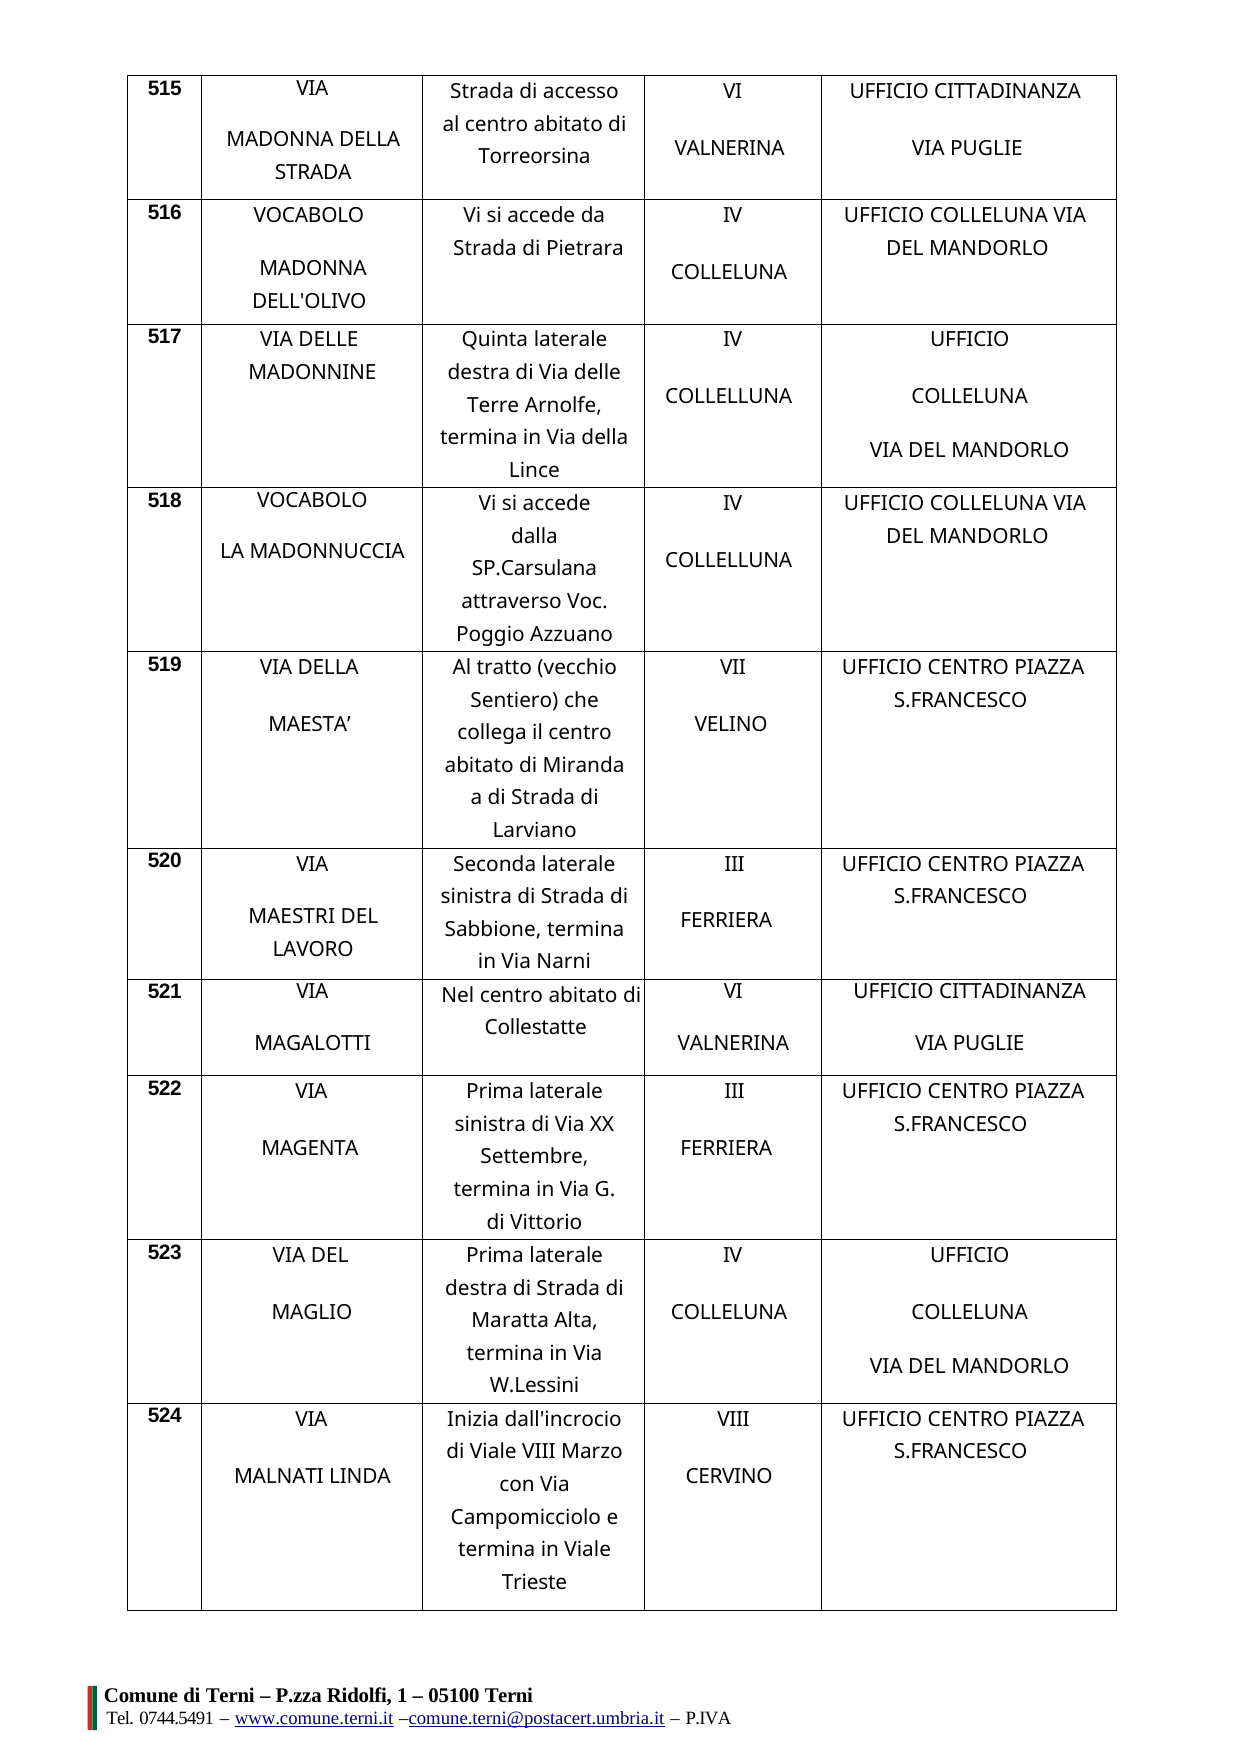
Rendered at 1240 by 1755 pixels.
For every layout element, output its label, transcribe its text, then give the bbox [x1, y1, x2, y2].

table_cell UFFICIO CENTRO PIAZZA S.FRANCESCO [822, 1076, 1116, 1239]
table_cell VOCABOLO LA MADONNUCCIA [202, 488, 422, 651]
table_cell UFFICIO CENTRO PIAZZA S.FRANCESCO [822, 652, 1116, 847]
table_cell UFFICIO CITTADINANZA VIA PUGLIE [822, 76, 1116, 199]
table_cell VIA MALNATI LINDA [202, 1404, 422, 1610]
table_cell 518 [128, 488, 201, 651]
table_cell Strada di accesso al centro abitato di Torreorsina [423, 76, 644, 199]
table_cell UFFICIO COLLELUNA VIA DEL MANDORLO [822, 1240, 1116, 1403]
table_cell 519 [128, 652, 201, 847]
table_cell 520 [128, 849, 201, 979]
table_cell VIA DELLA MAESTA’ [202, 652, 422, 847]
table_cell Prima laterale sinistra di Via XX Settembre, termina in Via G. di Vittorio [423, 1076, 644, 1239]
table_cell VII VELINO [645, 652, 821, 847]
table_cell 523 [128, 1240, 201, 1403]
table_cell IV COLLELLUNA [645, 325, 821, 487]
table_cell VIA DEL MAGLIO [202, 1240, 422, 1403]
table_cell 521 [128, 980, 201, 1075]
table_cell IV COLLELUNA [645, 1240, 821, 1403]
table_cell VI VALNERINA [645, 980, 821, 1075]
table_cell Al tratto (vecchio Sentiero) che collega il centro abitato di Miranda a di Strada di Larviano [423, 652, 644, 847]
table_cell Inizia dall'incrocio di Viale VIII Marzo con Via Campomicciolo e termina in Viale Trieste [423, 1404, 644, 1610]
table_cell UFFICIO CENTRO PIAZZA S.FRANCESCO [822, 1404, 1116, 1610]
table_cell VIA DELLE MADONNINE [202, 325, 422, 487]
table_cell IV COLLELUNA [645, 200, 821, 323]
table_cell Nel centro abitato di Collestatte [423, 980, 644, 1075]
table_cell VIII CERVINO [645, 1404, 821, 1610]
table_cell 516 [128, 200, 201, 323]
table_cell UFFICIO COLLELUNA VIA DEL MANDORLO [822, 325, 1116, 487]
table_cell VOCABOLO MADONNA DELL'OLIVO [202, 200, 422, 323]
table_cell Prima laterale destra di Strada di Maratta Alta, termina in Via W.Lessini [423, 1240, 644, 1403]
table_cell UFFICIO CENTRO PIAZZA S.FRANCESCO [822, 849, 1116, 979]
table_cell UFFICIO COLLELUNA VIA DEL MANDORLO [822, 488, 1116, 651]
table_cell III FERRIERA [645, 849, 821, 979]
table_cell Vi si accede dalla SP.Carsulana attraverso Voc. Poggio Azzuano [423, 488, 644, 651]
table_cell Seconda laterale sinistra di Strada di Sabbione, termina in Via Narni [423, 849, 644, 979]
table_cell VIA MADONNA DELLA STRADA [202, 76, 422, 199]
table_cell 517 [128, 325, 201, 487]
table_cell Vi si accede da Strada di Pietrara [423, 200, 644, 323]
table_cell 524 [128, 1404, 201, 1610]
table_cell VIA MAESTRI DEL LAVORO [202, 849, 422, 979]
table_cell UFFICIO COLLELUNA VIA DEL MANDORLO [822, 200, 1116, 323]
table_cell VIA MAGALOTTI [202, 980, 422, 1075]
table_cell 522 [128, 1076, 201, 1239]
table_cell VI VALNERINA [645, 76, 821, 199]
table_cell 515 [128, 76, 201, 199]
table_cell VIA MAGENTA [202, 1076, 422, 1239]
table_cell IV COLLELLUNA [645, 488, 821, 651]
table_cell III FERRIERA [645, 1076, 821, 1239]
table_cell Quinta laterale destra di Via delle Terre Arnolfe, termina in Via della Lince [423, 325, 644, 487]
table_cell UFFICIO CITTADINANZA VIA PUGLIE [822, 980, 1116, 1075]
